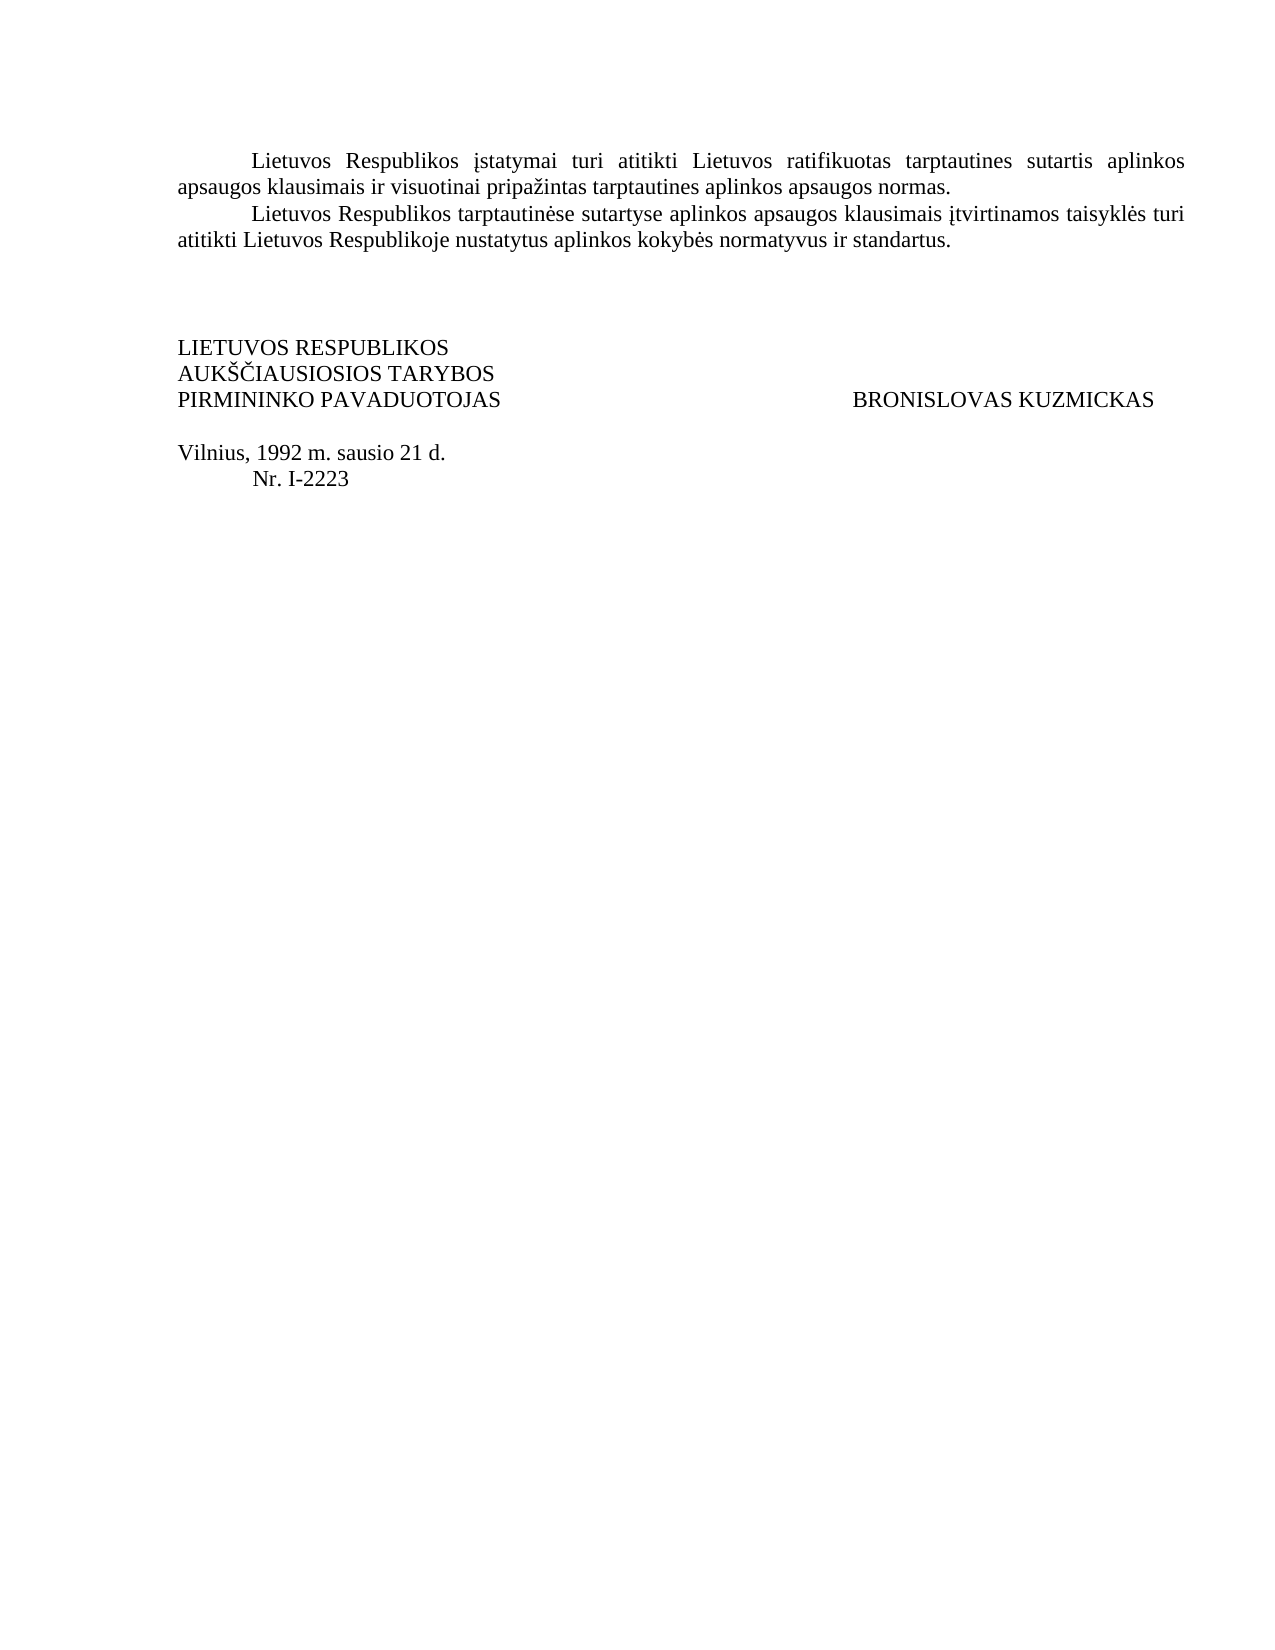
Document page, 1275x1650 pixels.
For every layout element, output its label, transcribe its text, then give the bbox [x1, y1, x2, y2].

text Vilnius, 1992 m. sausio 21 d. [177, 439, 1186, 466]
text AUKŠČIAUSIOSIOS TARYBOS [177, 360, 1186, 386]
text Lietuvos Respublikos tarptautinėse sutartyse aplinkos apsaugos klausimais įtvirtinamos taisyklės turi atitikti Lietuvos Respublikoje nustatytus aplinkos kokybės normatyvus ir standartus. [177, 199, 1186, 252]
text LIETUVOS RESPUBLIKOS [177, 334, 1186, 360]
text PIRMININKO PAVADUOTOJAS BRONISLOVAS KUZMICKAS [177, 386, 1186, 413]
text Lietuvos Respublikos įstatymai turi atitikti Lietuvos ratifikuotas tarptautines sutartis aplinkos apsaugos klausimais ir visuotinai pripažintas tarptautines aplinkos apsaugos normas. [177, 147, 1186, 199]
text Nr. I-2223 [177, 466, 1186, 492]
